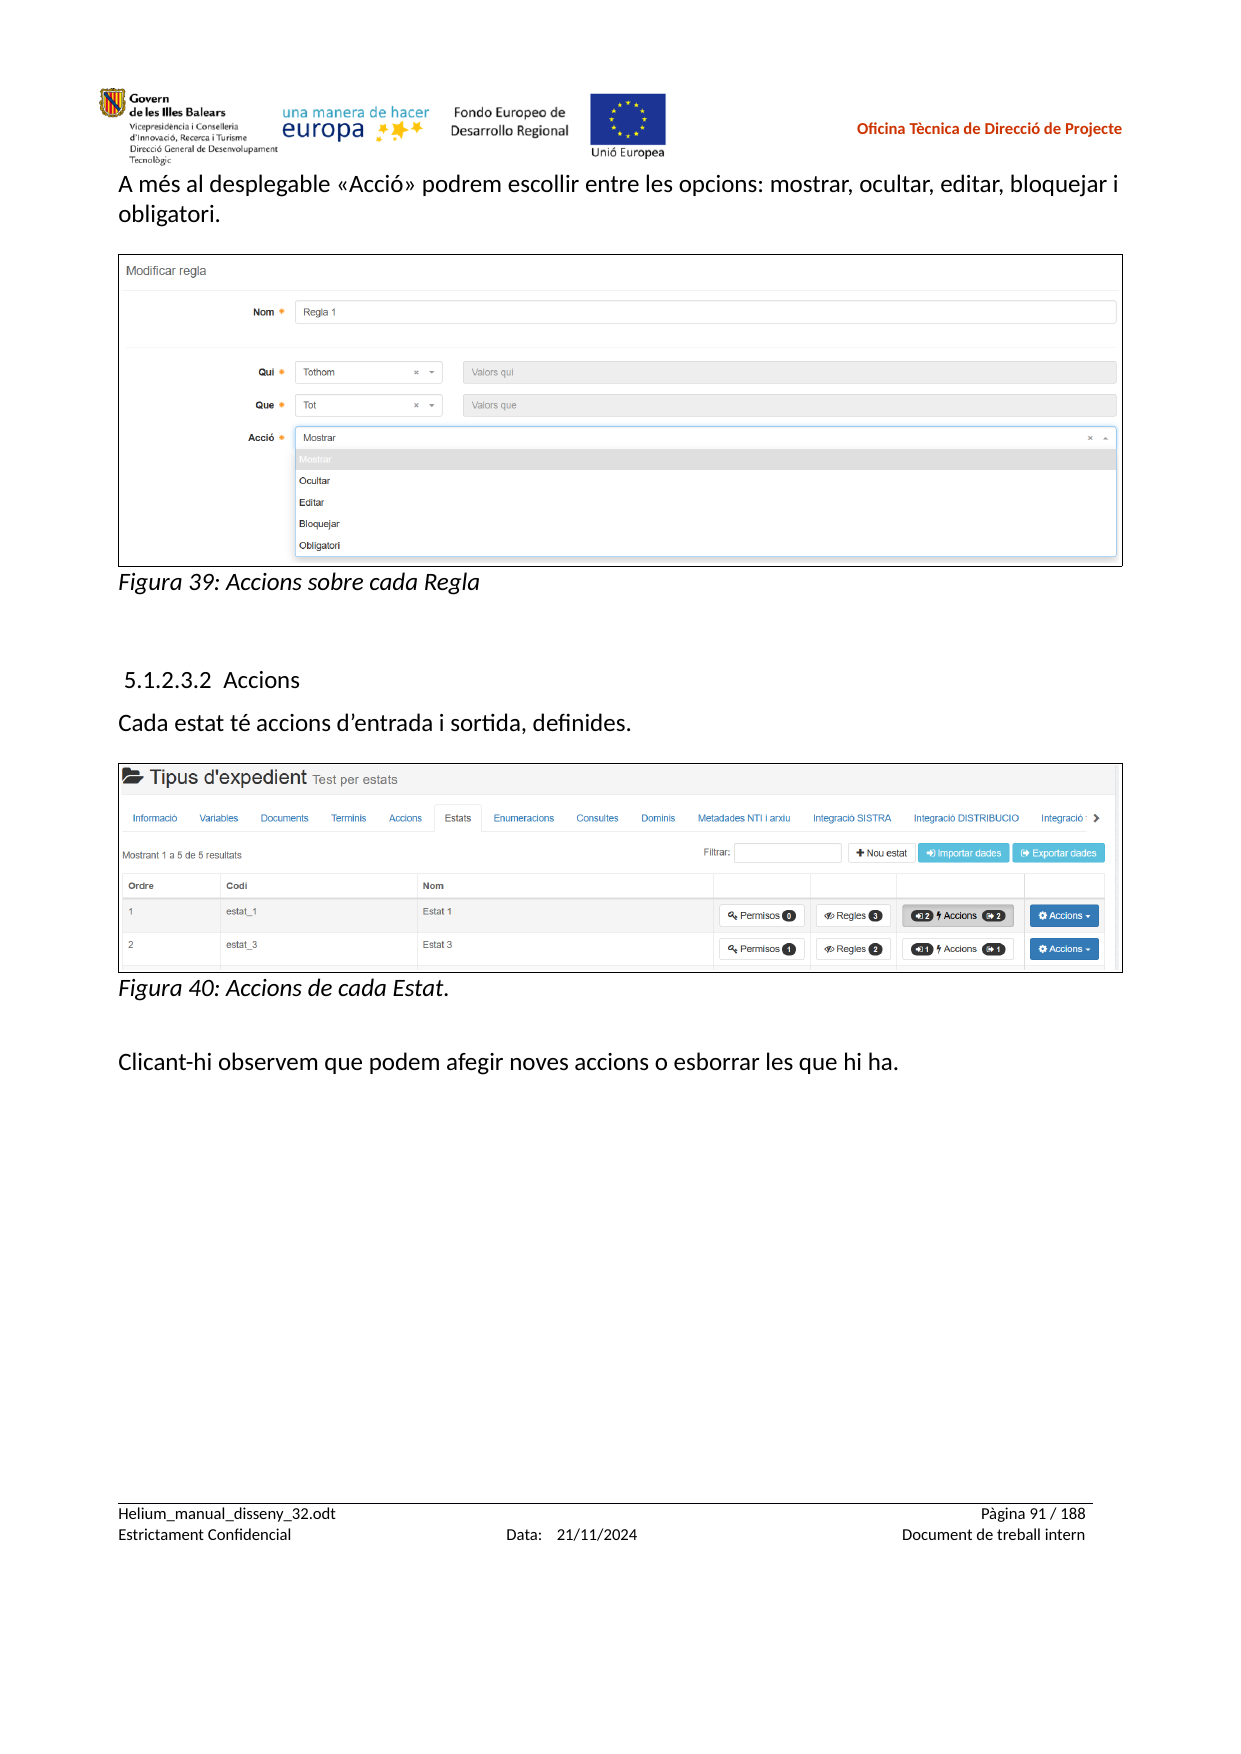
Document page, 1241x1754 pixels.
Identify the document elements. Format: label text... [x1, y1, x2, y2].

picture [121, 257, 1119, 563]
text Clicant-hi observem que podem afegir noves accions o esborrar les que hi ha. [118, 1046, 1122, 1077]
text [119, 764, 1122, 972]
picture [99, 87, 668, 166]
text A més al desplegable «Acció» podrem escollir entre les opcions: mostrar, ocultar, editar, bloquejar i obligatori. [118, 168, 1122, 229]
picture [121, 765, 1119, 970]
text Cada estat té accions d’entrada i sortida, definides. [118, 707, 1122, 738]
text Figura 39: Accions sobre cada Regla [118, 567, 1122, 596]
subtitle Accions [118, 664, 1122, 695]
text [119, 255, 1122, 566]
text Figura 40: Accions de cada Estat. [118, 973, 1122, 1003]
